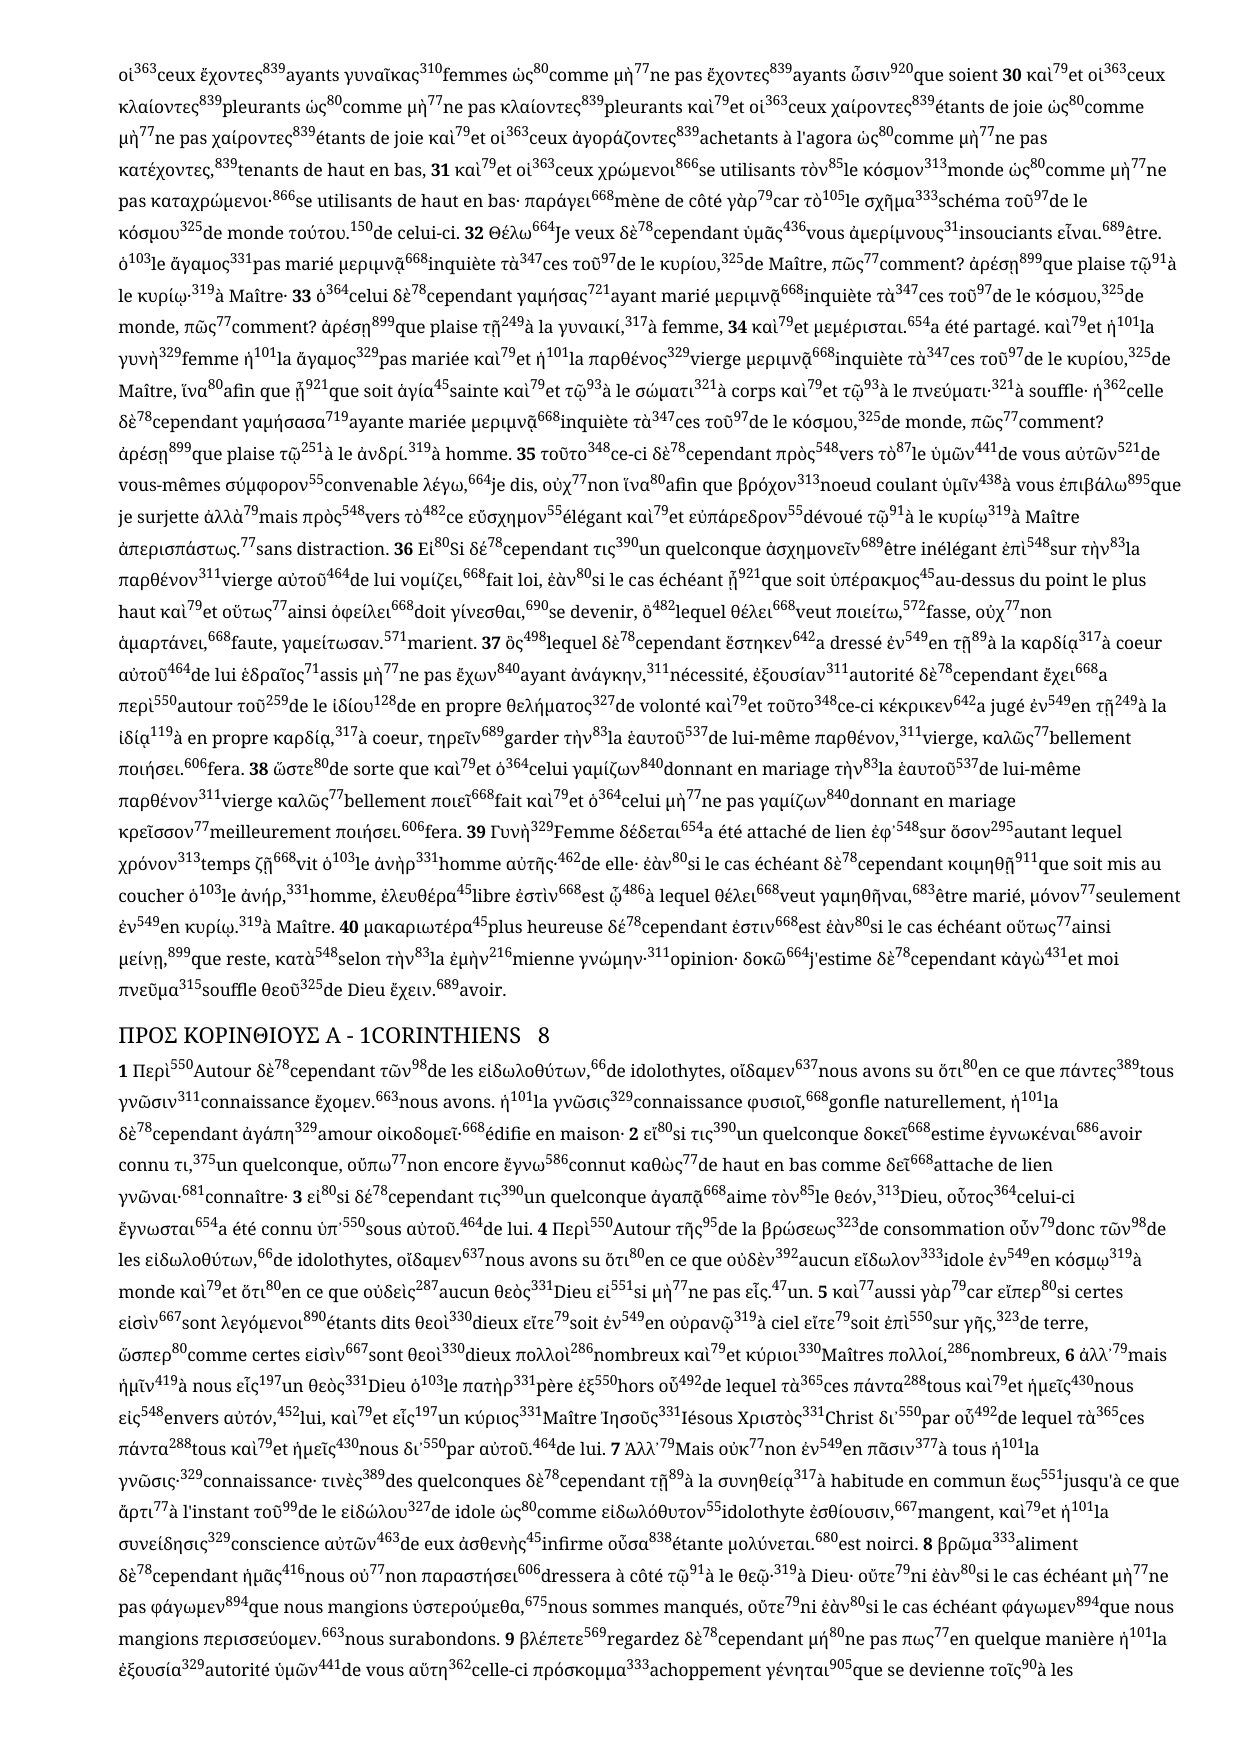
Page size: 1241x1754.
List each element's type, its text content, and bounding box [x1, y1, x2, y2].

text ΠΡΟΣ ΚΟΡΙΝΘΙΟΥΣ Α - 1CORINTHIENS 8 [118, 1021, 1181, 1050]
text 1 Περὶ550Autour δὲ78cependant ὧν493de lesquels ἐγράψατε,583vous graphâtes, καλὸν49beau ἀνθρώπῳ319à être humain γυναικὸς323de femme μὴ77ne pas ἅπτεσθαι·690se toucher· 2 διὰ548par le fait de δὲ78cependant τὰς82les πορνείας310pornations ἕκαστος390chacun τὴν83la ἑαυτοῦ537de lui-même γυναῖκα311femme ἐχέτω572ait καὶ79et ἑκάστη388chacune τὸν245le ἴδιον115en propre ἄνδρα313homme ἐχέτω.572ait. 3 τῇ89à la γυναικὶ317à femme ὁ103le ἀνὴρ331homme τὴν83la ὀφειλὴν311débit ἀποδιδότω,572redonne, ὁμοίως77semblablement δὲ78cependant καὶ77aussi ἡ101la γυνὴ329femme τῷ91à le ἀνδρί.319à homme. 4 ἡ101la γυνὴ329femme τοῦ259de le ἰδίου128de en propre σώματος327de corps οὐκ77non ἐξουσιάζει668domine en autorité ἀλλ᾽79mais ὁ103le ἀνήρ,331homme, ὁμοίως77semblablement δὲ78cependant καὶ77aussi ὁ103le ἀνὴρ331homme τοῦ259de le ἰδίου128de en propre σώματος327de corps οὐκ77non ἐξουσιάζει668domine en autorité ἀλλ᾽79mais ἡ101la γυνή.329femme. 5 μὴ77ne pas ἀποστερεῖτε569spoliez ἀλλήλους,501les uns les autres, εἰ80si μήτι340ne serait-ce que ἂν340le cas échéant ἐκ550hors συμφώνου67de consonant πρὸς548vers καιρόν,313moment, ἵνα80afin que σχολάσητε896que vous vaquiez τῇ89à la προσευχῇ317à prière καὶ79et πάλιν77de nouveau ἐπὶ548sur τὸ87le αὐτὸ348même ἦτε,918que vous soyez, ἵνα80afin que μὴ77ne pas πειράζῃ921que mette en tentation ὑμᾶς436vous ὁ103le σατανᾶς331Satanas διὰ548par le fait de τὴν83la ἀκρασίαν311intempérance ὑμῶν.441de vous. 6 τοῦτο348ce-ci δὲ78cependant λέγω664je dis κατὰ548selon συγγνώμην311connaissance commune οὐ77non κατ᾽548selon ἐπιταγήν.311mandat. 7 θέλω664je veux δὲ78cependant πάντας268tous ἀνθρώπους312êtres humains εἶναι689être ὡς80comme καὶ77aussi ἐμαυτόν·507moi-même· ἀλλ᾽79mais ἕκαστος390chacun ἴδιον348en propre ἔχει668a χάρισμα315don de grâce ἐκ550hors θεοῦ,325de Dieu, ὁ364celui μὲν79certes οὕτως,77ainsi, ὁ364celui δὲ78cependant οὕτως.77ainsi. 8 Λέγω664Je dis δὲ78cependant τοῖς90à les ἀγάμοις318à pas mariés καὶ79et ταῖς88à les χήραις,316à veuves, καλὸν49beau αὐτοῖς457à eux ἐὰν80si le cas échéant μείνωσιν898que restent ὡς80comme κἀγώ·431et moi· 9 εἰ80si δὲ78cependant οὐκ77non ἐγκρατεύονται,673se maîtrisent intérieur, γαμησάτωσαν,555marient, κρεῖττον49meilleur γάρ79car ἐστιν668est γαμῆσαι681marier ἢ79ou πυροῦσθαι.692être brûlé au feu. 10 Τοῖς351à Ceux δὲ78cependant γεγαμηκόσιν773à ayants mariés παραγγέλλω,664j'annonce à côté, οὐκ77non ἐγὼ431moi ἀλλ᾽79mais ὁ103le κύριος,331Maître, γυναῖκα311femme ἀπὸ550au loin ἀνδρὸς325de homme μὴ77ne pas χωρισθῆναι,683être séparé, 11 –935– ἐὰν80si le cas échéant δὲ78cependant καὶ77aussi χωρισθῇ,911que soit séparé, μενέτω572reste ἄγαμος329pas mariée ἢ79ou τῷ91à le ἀνδρὶ319à homme καταλλαγήτω,565soit échangé de haut en bas, –935– καὶ79et ἄνδρα313homme γυναῖκα311femme μὴ77ne pas ἀφιέναι.689abandonner. 12 Τοῖς90à Les δὲ78cependant λοιποῖς377à restants λέγω664je dis ἐγὼ431moi οὐχ77non ὁ103le κύριος·331Maître· εἴ80si τις287un quelconque ἀδελφὸς331frère γυναῖκα311femme ἔχει668a ἄπιστον2incroyante καὶ79et αὕτη362celle-ci συνευδοκεῖ668estime en bien avec οἰκεῖν689habiter maison μετ᾽550avec αὐτοῦ,464de lui, μὴ77ne pas ἀφιέτω572abandonne αὐτήν·450elle· 13 καὶ79et γυνὴ329femme εἴ80si τις285une quelconque ἔχει668a ἄνδρα313homme ἄπιστον4incroyant καὶ79et οὗτος364celui-ci συνευδοκεῖ668estime en bien avec οἰκεῖν689habiter maison μετ᾽550avec αὐτῆς,462de elle, μὴ77ne pas ἀφιέτω572abandonne τὸν245le ἄνδρα.313homme. 14 ἡγίασται654a été sanctifié γὰρ79car ὁ103le ἀνὴρ331homme ὁ103le ἄπιστος22incroyant ἐν549en τῇ249à la γυναικὶ317à femme καὶ79et ἡγίασται654a été sanctifié ἡ101la γυνὴ329femme ἡ101la ἄπιστος20incroyante ἐν549en τῷ91à le ἀδελφῷ·319à frère· ἐπεὶ80puisque ἄρα77par conséquent τὰ104les τέκνα332enfants ὑμῶν441de vous ἀκάθαρτά48impurs ἐστιν,668est, νῦν77maintenant δὲ78cependant ἅγιά48saints ἐστιν.668est. 15 εἰ80si δὲ78cependant ὁ103le ἄπιστος71incroyant χωρίζεται,680est séparé, χωριζέσθω·580soit séparé· οὐ77non δεδούλωται654a été esclavagé ὁ103le ἀδελφὸς331frère ἢ79ou ἡ101la ἀδελφὴ329soeur ἐν549en τοῖς92à les τοιούτοις·353à tels· ἐν549en δὲ78cependant εἰρήνῃ317à paix κέκληκεν642a appelé ἡμᾶς416nous ὁ103le θεός.331Dieu. 16 τί399quel γὰρ79car οἶδας,640tu as su, γύναι,335femme, εἰ80si τὸν85le ἄνδρα313homme σώσεις;604tu sauveras; ἢ79ou τί399quel οἶδας,640tu as su, ἄνερ,337homme, εἰ340si τὴν83la γυναῖκα311femme σώσεις;604tu sauveras; 17 Εἰ551Si μὴ77ne pas ἑκάστῳ378à chacun ὡς80comme ἐμέρισεν586partagea ὁ103le κύριος,331Maître, ἕκαστον373chacun ὡς80comme κέκληκεν642a appelé ὁ103le θεός,331Dieu, οὕτως77ainsi περιπατείτω.572piétine autour. καὶ79et οὕτως77ainsi ἐν549en ταῖς88à les ἐκκλησίαις316à églises πάσαις272à toutes διατάσσομαι.670je m'ordonne au-travers. 18 περιτετμημένος813ayant été circoncit τις390un quelconque ἐκλήθη,600fut appelé, μὴ77ne pas ἐπισπάσθω·576se tire sur· ἐν549en ἀκροβυστίᾳ317à prépuce κέκληταί654a été appelé τις,390un quelconque, μὴ77ne pas περιτεμνέσθω.580soit circoncit. 19 ἡ101la περιτομὴ329circoncision οὐδέν392aucun ἐστιν668est καὶ79et ἡ101la ἀκροβυστία329prépuce οὐδέν392aucun ἐστιν,668est, ἀλλὰ79mais τήρησις329garde ἐντολῶν322de commandements θεοῦ.325de Dieu. 20 ἕκαστος390chacun ἐν549en τῇ89à la κλήσει317à appellation ᾗ484à laquelle ἐκλήθη,600fut appelé, ἐν549en ταύτῃ350à celle-ci μενέτω.572reste. 21 δοῦλος331mâle esclave ἐκλήθης,598tu fus appelé, μή77ne pas σοι439à toi μελέτω·572soucie· ἀλλ᾽79mais εἰ80si καὶ77aussi δύνασαι672tu te peux ἐλεύθερος47libre γενέσθαι,682se devenir, μᾶλλον77davantage χρῆσαι.558te utilise. 22 ὁ364celui γὰρ79car ἐν549en κυρίῳ319à Maître κληθεὶς760ayant été appelé δοῦλος331mâle esclave ἀπελεύθερος331libre loin κυρίου325de Maître ἐστίν,668est, ὁμοίως77semblablement ὁ103le ἐλεύθερος71libre κληθεὶς760ayant été appelé δοῦλός331mâle esclave ἐστιν668est Χριστοῦ.325de Christ. 23 τιμῆς323de valeur ἠγοράσθητε·597vous fûtes acheté à l'agora· μὴ77ne pas γίνεσθε573que vous vous devenez δοῦλοι330mâles esclaves ἀνθρώπων.324de êtres humains. 24 ἕκαστος390chacun ἐν549en ᾧ488à lequel ἐκλήθη,600fut appelé, ἀδελφοί,336frères, ἐν549en τούτῳ354à ce-ci μενέτω572reste παρὰ549à côté θεῷ.319à Dieu. 25 Περὶ550Autour δὲ78cependant τῶν94de les παρθένων322de vierges ἐπιταγὴν311mandat κυρίου325de Maître οὐκ77non ἔχω,664j'ai, γνώμην311opinion δὲ78cependant δίδωμι664je donne ὡς80comme ἠλεημένος813ayant été fait miséricorde ὑπὸ550sous κυρίου325de Maître πιστὸς47croyable εἶναι.689être. 26 Νομίζω664Je fais loi οὖν79donc τοῦτο140ce-ci καλὸν34beau ὑπάρχειν689subsister διὰ548par le fait de τὴν83la ἐνεστῶσαν768ayante dressée dedans ἀνάγκην,311nécessité, ὅτι80en ce que καλὸν49beau ἀνθρώπῳ319à être humain τὸ366ce οὕτως77ainsi εἶναι.689être. 27 δέδεσαι652tu as été attaché de lien γυναικί,317à femme, μὴ77ne pas ζήτει570cherche λύσιν·311déliage· λέλυσαι652tu as été délié ἀπὸ550au loin γυναικός,323de femme, μὴ77ne pas ζήτει570cherche γυναῖκα.311femme. 28 ἐὰν80si le cas échéant δὲ78cependant καὶ77aussi γαμήσῃς,897que tu maries, οὐχ77non ἥμαρτες,584tu fautas, καὶ79et ἐὰν80si le cas échéant γήμῃ899que marie ἡ101la παρθένος,329vierge, οὐχ77non ἥμαρτεν·586fauta· θλῖψιν311oppression δὲ78cependant τῇ89à la σαρκὶ317à chair ἕξουσιν605auront οἱ102les τοιοῦτοι,363tels, ἐγὼ431moi δὲ78cependant ὑμῶν441de vous φείδομαι.670je m'épargne. 29 Τοῦτο348Ce-ci δέ78cependant φημι,664je déclare, ἀδελφοί,336frères, ὁ103le καιρὸς331moment συνεσταλμένος813ayant été équipé ensemble ἐστίν·668est· τὸ87le λοιπόν,375restant, ἵνα80afin que καὶ77aussi οἱ363ceux ἔχοντες839ayants γυναῖκας310femmes ὡς80comme μὴ77ne pas ἔχοντες839ayants ὦσιν920que soient 30 καὶ79et οἱ363ceux κλαίοντες839pleurants ὡς80comme μὴ77ne pas κλαίοντες839pleurants καὶ79et οἱ363ceux χαίροντες839étants de joie ὡς80comme μὴ77ne pas χαίροντες839étants de joie καὶ79et οἱ363ceux ἀγοράζοντες839achetants à l'agora ὡς80comme μὴ77ne pas κατέχοντες,839tenants de haut en bas, 31 καὶ79et οἱ363ceux χρώμενοι866se utilisants τὸν85le κόσμον313monde ὡς80comme μὴ77ne pas καταχρώμενοι·866se utilisants de haut en bas· παράγει668mène de côté γὰρ79car τὸ105le σχῆμα333schéma τοῦ97de le κόσμου325de monde τούτου.150de celui-ci. 32 Θέλω664Je veux δὲ78cependant ὑμᾶς436vous ἀμερίμνους31insouciants εἶναι.689être. ὁ103le ἄγαμος331pas marié μεριμνᾷ668inquiète τὰ347ces τοῦ97de le κυρίου,325de Maître, πῶς77comment? ἀρέσῃ899que plaise τῷ91à le κυρίῳ·319à Maître· 33 ὁ364celui δὲ78cependant γαμήσας721ayant marié μεριμνᾷ668inquiète τὰ347ces τοῦ97de le κόσμου,325de monde, πῶς77comment? ἀρέσῃ899que plaise τῇ249à la γυναικί,317à femme, 34 καὶ79et μεμέρισται.654a été partagé. καὶ79et ἡ101la γυνὴ329femme ἡ101la ἄγαμος329pas mariée καὶ79et ἡ101la παρθένος329vierge μεριμνᾷ668inquiète τὰ347ces τοῦ97de le κυρίου,325de Maître, ἵνα80afin que ᾖ921que soit ἁγία45sainte καὶ79et τῷ93à le σώματι321à corps καὶ79et τῷ93à le πνεύματι·321à souffle· ἡ362celle δὲ78cependant γαμήσασα719ayante mariée μεριμνᾷ668inquiète τὰ347ces τοῦ97de le κόσμου,325de monde, πῶς77comment? ἀρέσῃ899que plaise τῷ251à le ἀνδρί.319à homme. 35 τοῦτο348ce-ci δὲ78cependant πρὸς548vers τὸ87le ὑμῶν441de vous αὐτῶν521de vous-mêmes σύμφορον55convenable λέγω,664je dis, οὐχ77non ἵνα80afin que βρόχον313noeud coulant ὑμῖν438à vous ἐπιβάλω895que je surjette ἀλλὰ79mais πρὸς548vers τὸ482ce εὔσχημον55élégant καὶ79et εὐπάρεδρον55dévoué τῷ91à le κυρίῳ319à Maître ἀπερισπάστως.77sans distraction. 36 Εἰ80Si δέ78cependant τις390un quelconque ἀσχημονεῖν689être inélégant ἐπὶ548sur τὴν83la παρθένον311vierge αὐτοῦ464de lui νομίζει,668fait loi, ἐὰν80si le cas échéant ᾖ921que soit ὑπέρακμος45au-dessus du point le plus haut καὶ79et οὕτως77ainsi ὀφείλει668doit γίνεσθαι,690se devenir, ὃ482lequel θέλει668veut ποιείτω,572fasse, οὐχ77non ἁμαρτάνει,668faute, γαμείτωσαν.571marient. 37 ὃς498lequel δὲ78cependant ἕστηκεν642a dressé ἐν549en τῇ89à la καρδίᾳ317à coeur αὐτοῦ464de lui ἑδραῖος71assis μὴ77ne pas ἔχων840ayant ἀνάγκην,311nécessité, ἐξουσίαν311autorité δὲ78cependant ἔχει668a περὶ550autour τοῦ259de le ἰδίου128de en propre θελήματος327de volonté καὶ79et τοῦτο348ce-ci κέκρικεν642a jugé ἐν549en τῇ249à la ἰδίᾳ119à en propre καρδίᾳ,317à coeur, τηρεῖν689garder τὴν83la ἑαυτοῦ537de lui-même παρθένον,311vierge, καλῶς77bellement ποιήσει.606fera. 38 ὥστε80de sorte que καὶ79et ὁ364celui γαμίζων840donnant en mariage τὴν83la ἑαυτοῦ537de lui-même παρθένον311vierge καλῶς77bellement ποιεῖ668fait καὶ79et ὁ364celui μὴ77ne pas γαμίζων840donnant en mariage κρεῖσσον77meilleurement ποιήσει.606fera. 39 Γυνὴ329Femme δέδεται654a été attaché de lien ἐφ᾽548sur ὅσον295autant lequel χρόνον313temps ζῇ668vit ὁ103le ἀνὴρ331homme αὐτῆς·462de elle· ἐὰν80si le cas échéant δὲ78cependant κοιμηθῇ911que soit mis au coucher ὁ103le ἀνήρ,331homme, ἐλευθέρα45libre ἐστὶν668est ᾧ486à lequel θέλει668veut γαμηθῆναι,683être marié, μόνον77seulement ἐν549en κυρίῳ.319à Maître. 40 μακαριωτέρα45plus heureuse δέ78cependant ἐστιν668est ἐὰν80si le cas échéant οὕτως77ainsi μείνῃ,899que reste, κατὰ548selon τὴν83la ἐμὴν216mienne γνώμην·311opinion· δοκῶ664j'estime δὲ78cependant κἀγὼ431et moi πνεῦμα315souffle θεοῦ325de Dieu ἔχειν.689avoir. [118, 59, 1181, 1002]
text 1 Περὶ550Autour δὲ78cependant τῶν98de les εἰδωλοθύτων,66de idolothytes, οἴδαμεν637nous avons su ὅτι80en ce que πάντες389tous γνῶσιν311connaissance ἔχομεν.663nous avons. ἡ101la γνῶσις329connaissance φυσιοῖ,668gonfle naturellement, ἡ101la δὲ78cependant ἀγάπη329amour οἰκοδομεῖ·668édifie en maison· 2 εἴ80si τις390un quelconque δοκεῖ668estime ἐγνωκέναι686avoir connu τι,375un quelconque, οὔπω77non encore ἔγνω586connut καθὼς77de haut en bas comme δεῖ668attache de lien γνῶναι·681connaître· 3 εἰ80si δέ78cependant τις390un quelconque ἀγαπᾷ668aime τὸν85le θεόν,313Dieu, οὗτος364celui-ci ἔγνωσται654a été connu ὑπ᾽550sous αὐτοῦ.464de lui. 4 Περὶ550Autour τῆς95de la βρώσεως323de consommation οὖν79donc τῶν98de les εἰδωλοθύτων,66de idolothytes, οἴδαμεν637nous avons su ὅτι80en ce que οὐδὲν392aucun εἴδωλον333idole ἐν549en κόσμῳ319à monde καὶ79et ὅτι80en ce que οὐδεὶς287aucun θεὸς331Dieu εἰ551si μὴ77ne pas εἷς.47un. 5 καὶ77aussi γὰρ79car εἴπερ80si certes εἰσὶν667sont λεγόμενοι890étants dits θεοὶ330dieux εἴτε79soit ἐν549en οὐρανῷ319à ciel εἴτε79soit ἐπὶ550sur γῆς,323de terre, ὥσπερ80comme certes εἰσὶν667sont θεοὶ330dieux πολλοὶ286nombreux καὶ79et κύριοι330Maîtres πολλοί,286nombreux, 6 ἀλλ᾽79mais ἡμῖν419à nous εἷς197un θεὸς331Dieu ὁ103le πατὴρ331père ἐξ550hors οὗ492de lequel τὰ365ces πάντα288tous καὶ79et ἡμεῖς430nous εἰς548envers αὐτόν,452lui, καὶ79et εἷς197un κύριος331Maître Ἰησοῦς331Iésous Χριστὸς331Christ δι᾽550par οὗ492de lequel τὰ365ces πάντα288tous καὶ79et ἡμεῖς430nous δι᾽550par αὐτοῦ.464de lui. 7 Ἀλλ᾽79Mais οὐκ77non ἐν549en πᾶσιν377à tous ἡ101la γνῶσις·329connaissance· τινὲς389des quelconques δὲ78cependant τῇ89à la συνηθείᾳ317à habitude en commun ἕως551jusqu'à ce que ἄρτι77à l'instant τοῦ99de le εἰδώλου327de idole ὡς80comme εἰδωλόθυτον55idolothyte ἐσθίουσιν,667mangent, καὶ79et ἡ101la συνείδησις329conscience αὐτῶν463de eux ἀσθενὴς45infirme οὖσα838étante μολύνεται.680est noirci. 8 βρῶμα333aliment δὲ78cependant ἡμᾶς416nous οὐ77non παραστήσει606dressera à côté τῷ91à le θεῷ·319à Dieu· οὔτε79ni ἐὰν80si le cas échéant μὴ77ne pas φάγωμεν894que nous mangions ὑστερούμεθα,675nous sommes manqués, οὔτε79ni ἐὰν80si le cas échéant φάγωμεν894que nous mangions περισσεύομεν.663nous surabondons. 9 βλέπετε569regardez δὲ78cependant μή80ne pas πως77en quelque manière ἡ101la ἐξουσία329autorité ὑμῶν441de vous αὕτη362celle-ci πρόσκομμα333achoppement γένηται905que se devienne τοῖς90à les ἀσθενέσιν.58à infirmes. 10 ἐὰν80si le cas échéant γάρ79car τις390un quelconque ἴδῃ899que voie τὸν346celui ἔχοντα822ayant γνῶσιν311connaissance ἐν549en εἰδωλείῳ321à temple d’idole κατακείμενον,849se couchant de haut en bas, οὐχὶ340non pas ἡ101la συνείδησις329conscience αὐτοῦ464de lui ἀσθενοῦς42de infirme ὄντος834de étant οἰκοδομηθήσεται619sera édifié en maison εἰς548envers τὸ348ce τὰ86les εἰδωλόθυτα54idolothytes ἐσθίειν;689manger; 11 ἀπόλλυται680est perdu au loin γὰρ79car ὁ364celui ἀσθενῶν840étant infirme ἐν549en τῇ89à la σῇ235à tienne γνώσει,317à connaissance, ὁ103le ἀδελφὸς331frère δι᾽548par le fait de ὃν480lequel Χριστὸς331Christ ἀπέθανεν.586mourut loin. 12 οὕτως77ainsi δὲ78cependant ἁμαρτάνοντες839fautants εἰς548envers τοὺς84les ἀδελφοὺς312frères καὶ79et τύπτοντες839tapants αὐτῶν463de eux τὴν83la συνείδησιν311conscience ἀσθενοῦσαν820étante infirme εἰς548envers Χριστὸν313Christ ἁμαρτάνετε.665vous fautez. 13 διόπερ79c'est pourquoi certes εἰ80si βρῶμα333aliment σκανδαλίζει668scandalise τὸν85le ἀδελφόν313frère μου,424de moi, οὐ77non μὴ77ne pas φάγω895que je mange κρέα314viandes εἰς548envers τὸν85le αἰῶνα,313ère, ἵνα80afin que μὴ77ne pas τὸν85le ἀδελφόν313frère μου424de moi σκανδαλίσω.895que je scandalise. [118, 1055, 1181, 1682]
